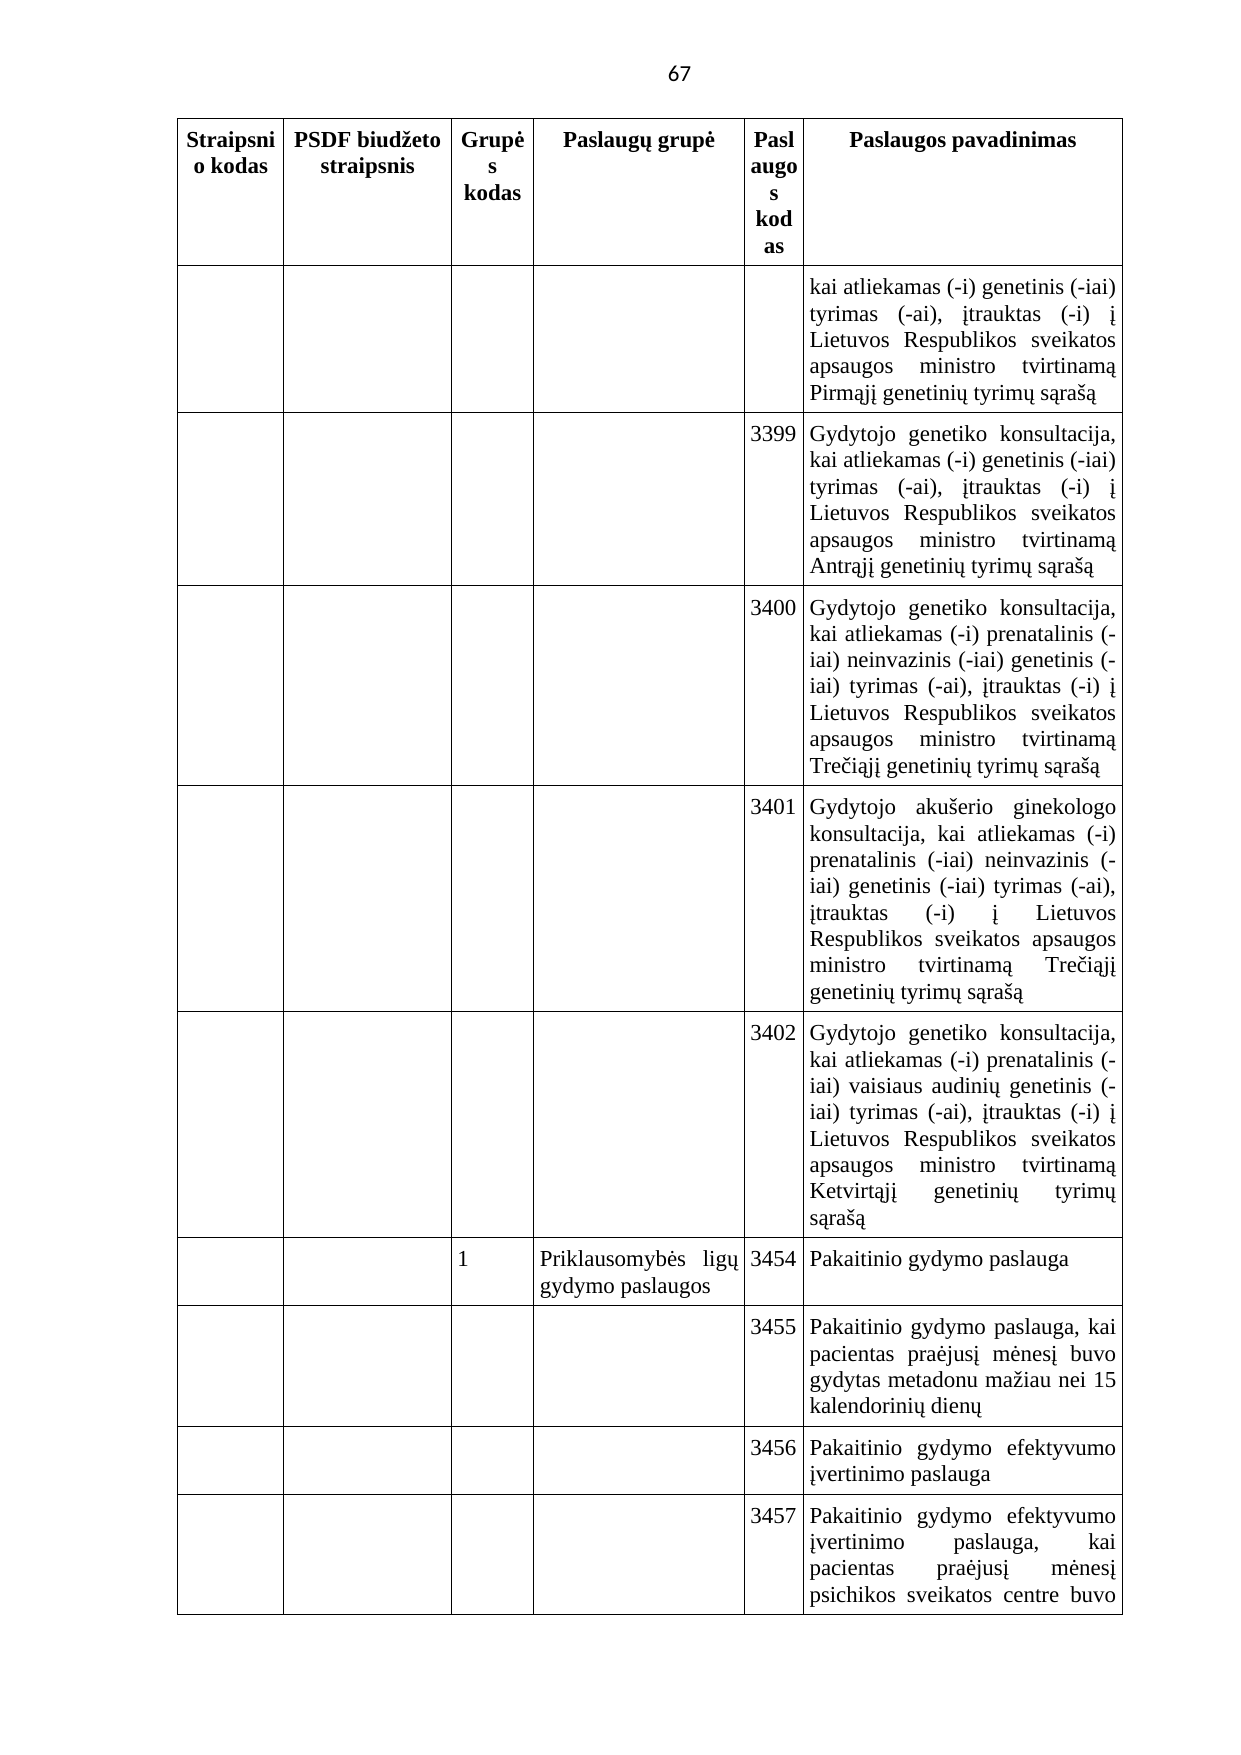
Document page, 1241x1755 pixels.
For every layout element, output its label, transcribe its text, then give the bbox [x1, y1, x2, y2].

table_header Paslaugos kodas [745, 119, 803, 265]
table_cell 3456 [745, 1427, 803, 1494]
table_cell 3400 [745, 586, 803, 785]
table_cell Pakaitinio gydymo efektyvumo įvertinimo paslauga, kai pacientas praėjusį mėnesį psichikos sveikatos centre buvo [804, 1495, 1122, 1614]
table_cell 3399 [745, 413, 803, 585]
table_cell [284, 1427, 451, 1494]
table_cell [284, 586, 451, 785]
table_cell Priklausomybės ligų gydymo paslaugos [534, 1238, 744, 1305]
table_cell [452, 1495, 533, 1614]
table_cell [452, 786, 533, 1011]
table_cell [284, 266, 451, 412]
table_cell Gydytojo akušerio ginekologo konsultacija, kai atliekamas (-i) prenatalinis (-iai) neinvazinis (-iai) genetinis (-iai) tyrimas (-ai), įtrauktas (-i) į Lietuvos Respublikos sveikatos apsaugos ministro tvirtinamą Trečiąjį genetinių tyrimų sąrašą [804, 786, 1122, 1011]
table_cell [745, 266, 803, 412]
table_cell [534, 266, 744, 412]
table_cell 3401 [745, 786, 803, 1011]
table_cell Gydytojo genetiko konsultacija, kai atliekamas (-i) genetinis (-iai) tyrimas (-ai), įtrauktas (-i) į Lietuvos Respublikos sveikatos apsaugos ministro tvirtinamą Antrąjį genetinių tyrimų sąrašą [804, 413, 1122, 585]
table_cell Pakaitinio gydymo paslauga [804, 1238, 1122, 1305]
table_cell Pakaitinio gydymo paslauga, kai pacientas praėjusį mėnesį buvo gydytas metadonu mažiau nei 15 kalendorinių dienų [804, 1306, 1122, 1426]
table_cell [534, 1012, 744, 1237]
table_cell [534, 786, 744, 1011]
table_cell [178, 1238, 283, 1305]
table_cell [284, 786, 451, 1011]
table_header PSDF biudžeto straipsnis [284, 119, 451, 265]
table_cell Pakaitinio gydymo efektyvumo įvertinimo paslauga [804, 1427, 1122, 1494]
table_cell [534, 413, 744, 585]
table_cell [284, 1306, 451, 1426]
table_cell [534, 1495, 744, 1614]
table_header Grupės kodas [452, 119, 533, 265]
table_cell [534, 586, 744, 785]
table_cell [452, 266, 533, 412]
table_cell 3454 [745, 1238, 803, 1305]
table_cell [178, 413, 283, 585]
table_cell Gydytojo genetiko konsultacija, kai atliekamas (-i) prenatalinis (-iai) vaisiaus audinių genetinis (-iai) tyrimas (-ai), įtrauktas (-i) į Lietuvos Respublikos sveikatos apsaugos ministro tvirtinamą Ketvirtąjį genetinių tyrimų sąrašą [804, 1012, 1122, 1237]
table_cell [534, 1306, 744, 1426]
table_cell 3457 [745, 1495, 803, 1614]
table_header Paslaugos pavadinimas [804, 119, 1122, 265]
table_cell [452, 1012, 533, 1237]
table_cell [178, 1495, 283, 1614]
table_cell [178, 786, 283, 1011]
table_header Paslaugų grupė [534, 119, 744, 265]
table_cell [178, 1012, 283, 1237]
table_cell kai atliekamas (-i) genetinis (-iai) tyrimas (-ai), įtrauktas (-i) į Lietuvos Respublikos sveikatos apsaugos ministro tvirtinamą Pirmąjį genetinių tyrimų sąrašą [804, 266, 1122, 412]
table_cell [284, 413, 451, 585]
table_cell 3402 [745, 1012, 803, 1237]
table_cell [452, 1427, 533, 1494]
table_cell [178, 1427, 283, 1494]
table_cell 3455 [745, 1306, 803, 1426]
table_header Straipsnio kodas [178, 119, 283, 265]
table_cell [452, 1306, 533, 1426]
table_cell [284, 1012, 451, 1237]
table_cell Gydytojo genetiko konsultacija, kai atliekamas (-i) prenatalinis (-iai) neinvazinis (-iai) genetinis (-iai) tyrimas (-ai), įtrauktas (-i) į Lietuvos Respublikos sveikatos apsaugos ministro tvirtinamą Trečiąjį genetinių tyrimų sąrašą [804, 586, 1122, 785]
table_cell 1 [452, 1238, 533, 1305]
table_cell [178, 586, 283, 785]
table_cell [452, 413, 533, 585]
table_cell [284, 1238, 451, 1305]
table_cell [178, 1306, 283, 1426]
table_cell [284, 1495, 451, 1614]
table_cell [178, 266, 283, 412]
table_cell [534, 1427, 744, 1494]
table_cell [452, 586, 533, 785]
